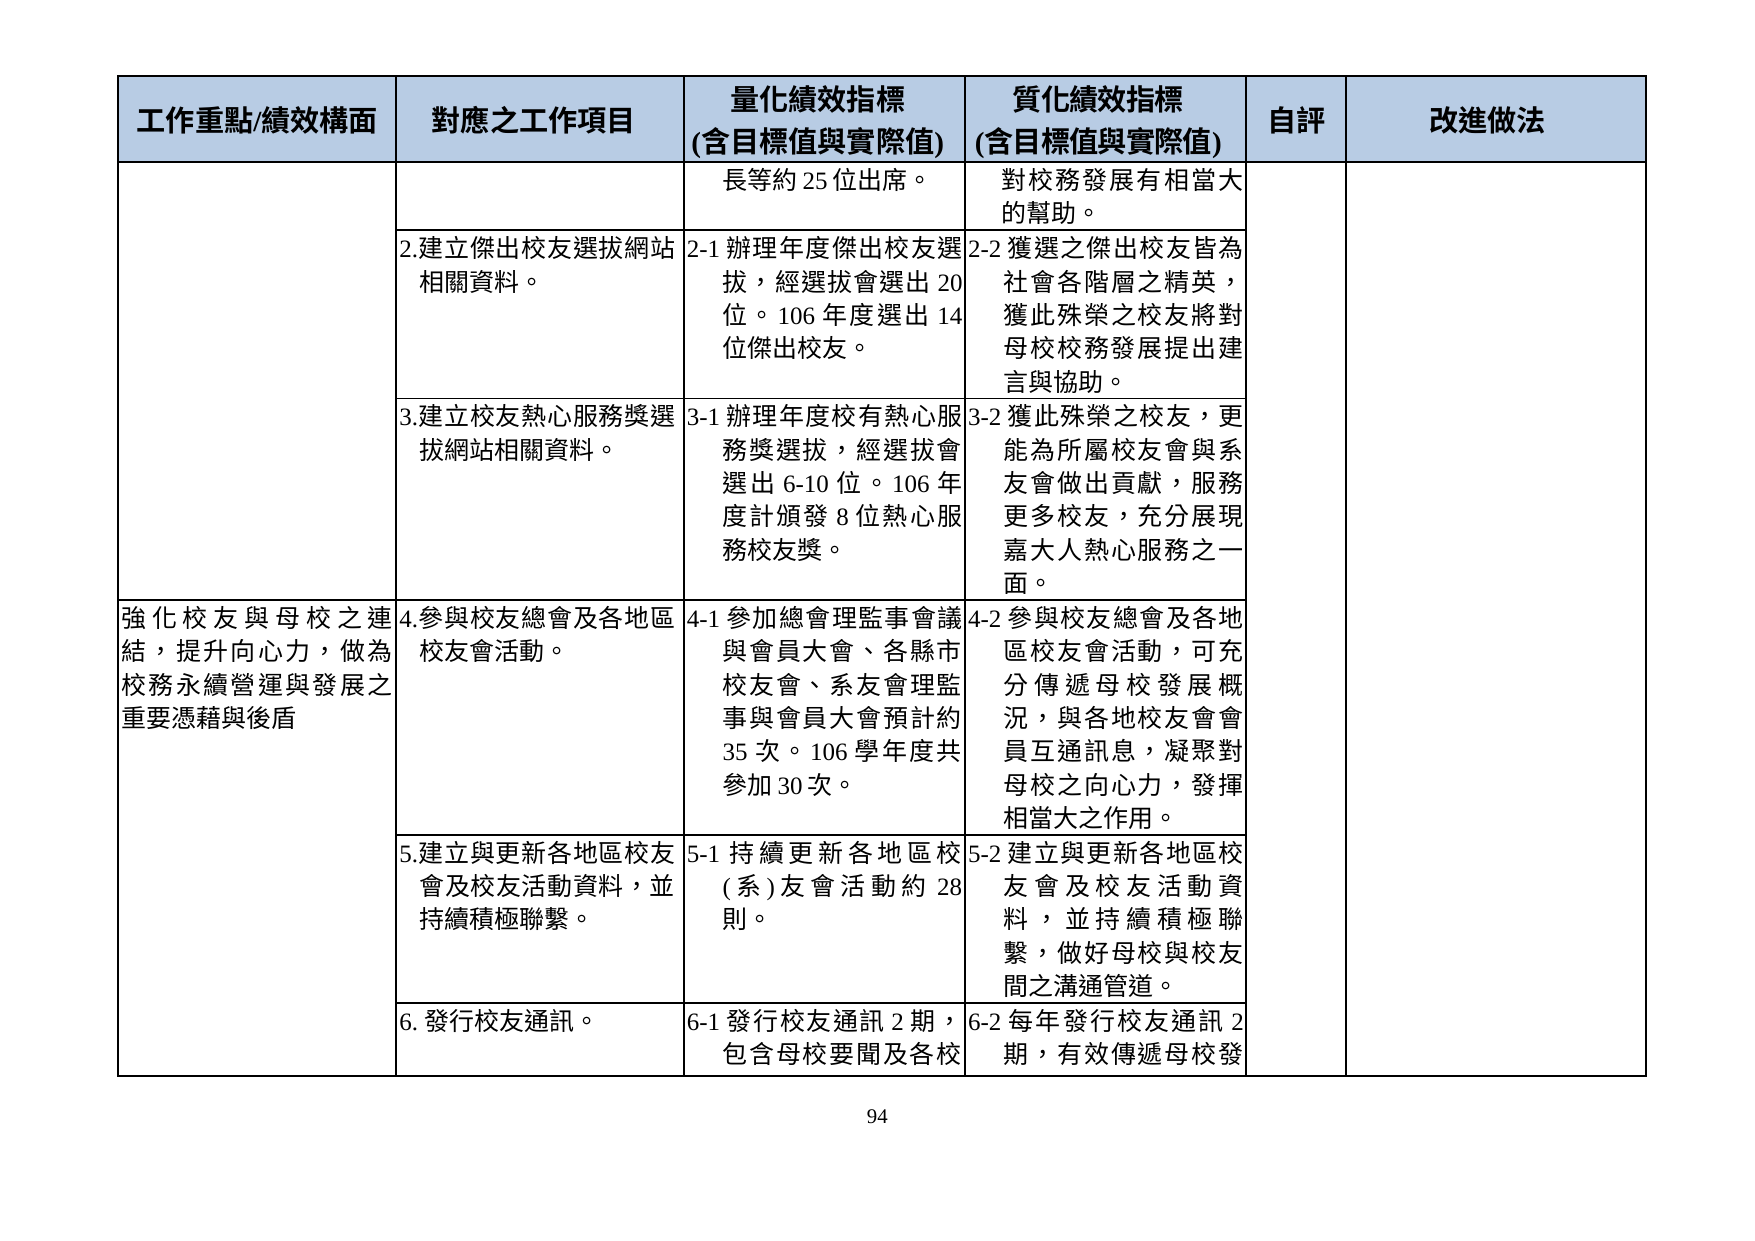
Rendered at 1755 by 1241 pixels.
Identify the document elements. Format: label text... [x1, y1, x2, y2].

table_cell 3.建立校友熱心服務獎選拔網站相關資料。 [397, 399, 683, 599]
table_cell 3-2獲此殊榮之校友，更能為所屬校友會與系友會做出貢獻，服務更多校友，充分展現嘉大人熱心服務之一面。 [966, 399, 1245, 599]
table_cell 3-1辦理年度校有熱心服務獎選拔，經選拔會選出6-10位。106年度計頒發8位熱心服務校友獎。 [685, 399, 964, 599]
table_header 對應之工作項目 [397, 77, 683, 161]
table_cell 長等約25位出席。 [685, 163, 964, 229]
table_header 質化績效指標 (含目標值與實際值) [966, 77, 1245, 161]
table_cell [1647, 599, 1754, 834]
table_cell 2-1辦理年度傑出校友選拔，經選拔會選出20位。106年度選出14位傑出校友。 [685, 231, 964, 398]
table_cell 6-1發行校友通訊2期，包含母校要聞及各校 [685, 1004, 964, 1075]
table_header [1647, 75, 1754, 161]
table_header 改進做法 [1347, 77, 1645, 161]
table_cell [1647, 398, 1754, 599]
table_cell 4-1參加總會理監事會議與會員大會、各縣市校友會、系友會理監事與會員大會預計約35次。106學年度共參加30次。 [685, 601, 964, 834]
table_cell 5.建立與更新各地區校友會及校友活動資料，並持續積極聯繫。 [397, 836, 683, 1002]
table_cell 強化校友與母校之連結，提升向心力，做為校務永續營運與發展之重要憑藉與後盾 [119, 601, 395, 1075]
table_cell 對校務發展有相當大的幫助。 [966, 163, 1245, 229]
table_cell 4-2參與校友總會及各地區校友會活動，可充分傳遞母校發展概況，與各地校友會會員互通訊息，凝聚對母校之向心力，發揮相當大之作用。 [966, 601, 1245, 834]
table_cell [1347, 163, 1645, 1075]
table_header 自評 [1247, 77, 1345, 161]
table_cell 2-2獲選之傑出校友皆為社會各階層之精英，獲此殊榮之校友將對母校校務發展提出建言與協助。 [966, 231, 1245, 398]
table_cell 2.建立傑出校友選拔網站相關資料。 [397, 231, 683, 398]
table_cell [1647, 834, 1754, 1002]
table_cell [1247, 163, 1345, 1075]
table_cell [1647, 1002, 1754, 1075]
table_cell 4.參與校友總會及各地區校友會活動。 [397, 601, 683, 834]
table_cell 6. 發行校友通訊。 [397, 1004, 683, 1075]
table_cell 5-2建立與更新各地區校友會及校友活動資料，並持續積極聯繫，做好母校與校友間之溝通管道。 [966, 836, 1245, 1002]
table_cell 6-2每年發行校友通訊2期，有效傳遞母校發 [966, 1004, 1245, 1075]
table_cell [1647, 161, 1754, 229]
table_cell [1647, 229, 1754, 398]
table_cell 5-1持續更新各地區校(系)友會活動約28則。 [685, 836, 964, 1002]
table_header 工作重點/績效構面 [119, 77, 395, 161]
table_header 量化績效指標 (含目標值與實際值) [685, 77, 964, 161]
table_cell [397, 163, 683, 229]
table_cell [119, 163, 395, 599]
